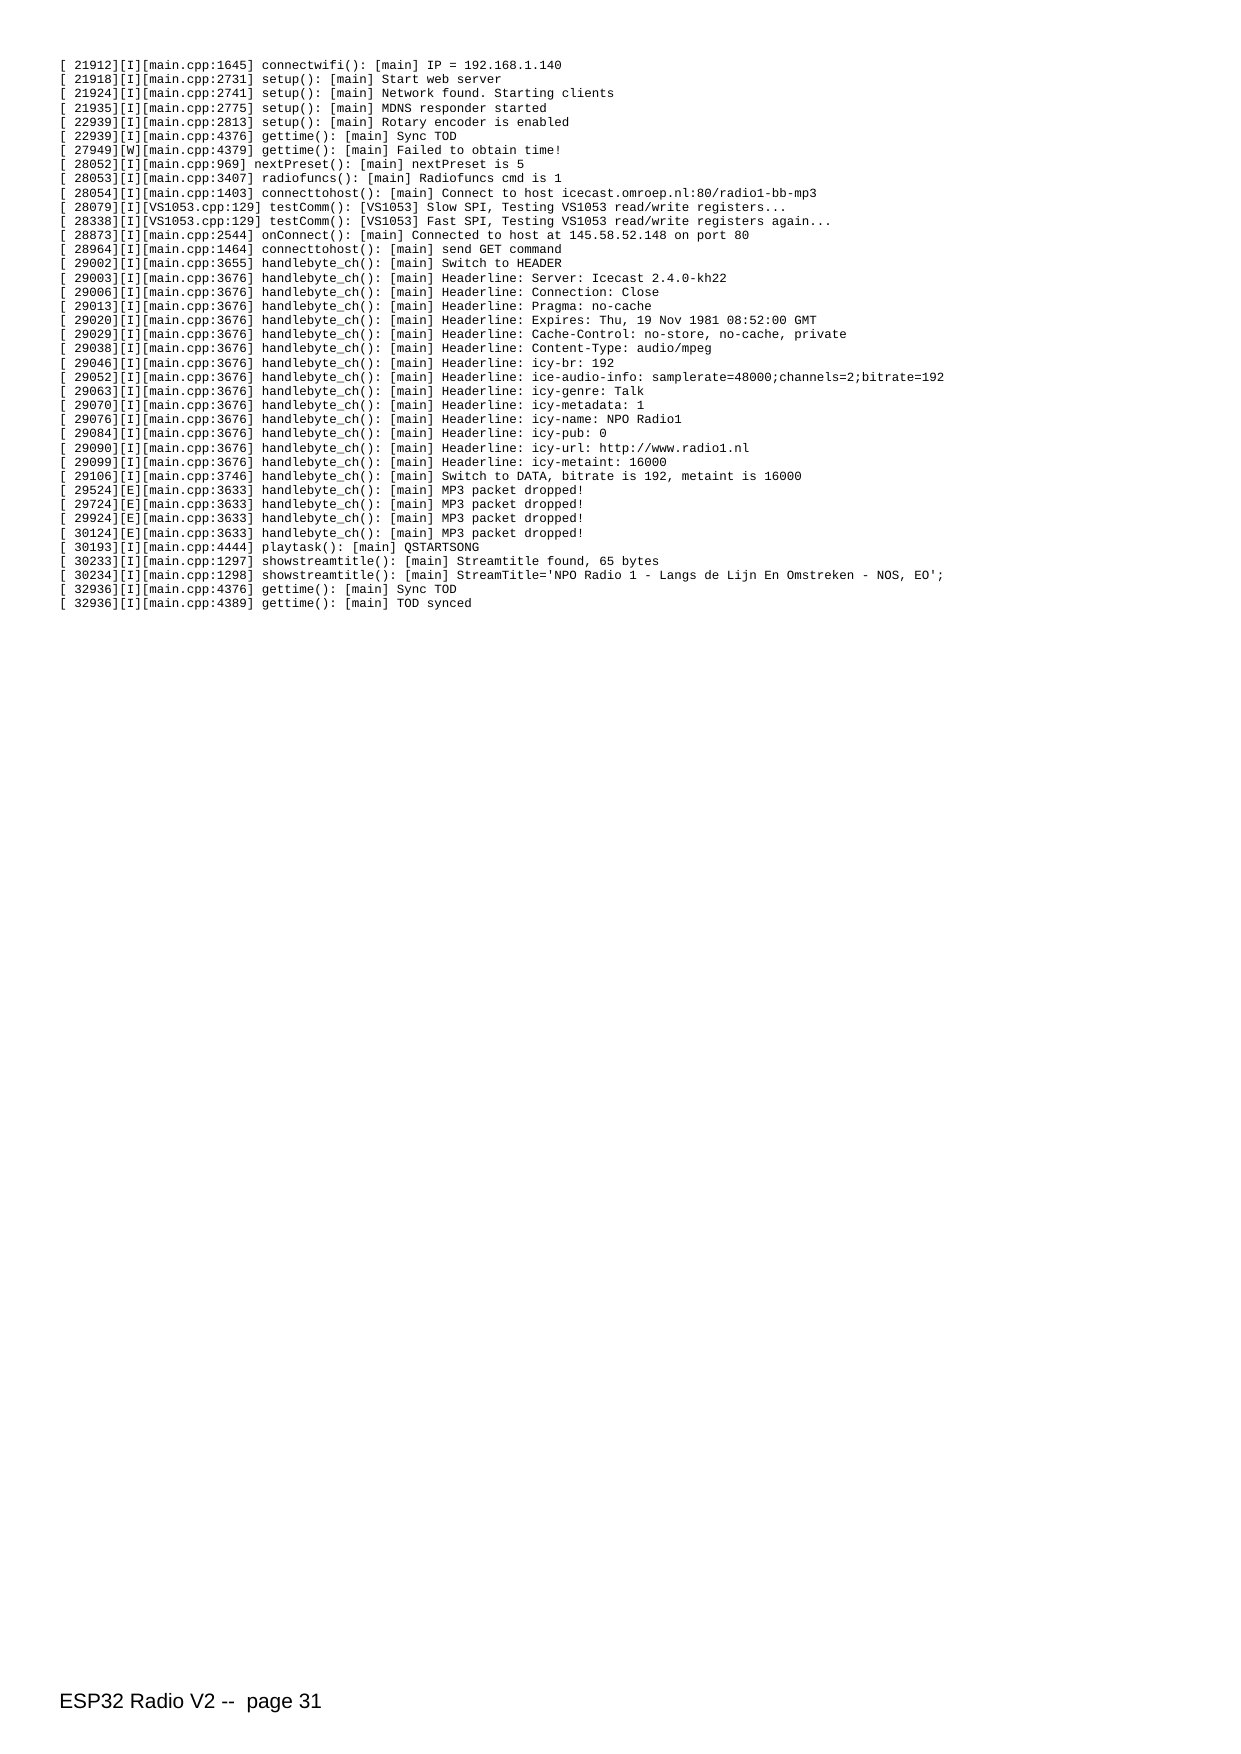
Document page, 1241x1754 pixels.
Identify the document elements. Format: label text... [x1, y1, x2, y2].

text [ 29070][I][main.cpp:3676] handlebyte_ch(): [main] Headerline: icy-metadata: 1 [59, 399, 1181, 413]
text [ 28079][I][VS1053.cpp:129] testComm(): [VS1053] Slow SPI, Testing VS1053 read/write registers... [59, 201, 1181, 215]
text [ 29038][I][main.cpp:3676] handlebyte_ch(): [main] Headerline: Content-Type: audio/mpeg [59, 342, 1181, 357]
text [ 29006][I][main.cpp:3676] handlebyte_ch(): [main] Headerline: Connection: Close [59, 286, 1181, 300]
text [ 29020][I][main.cpp:3676] handlebyte_ch(): [main] Headerline: Expires: Thu, 19 Nov 1981 08:52:00 GMT [59, 314, 1181, 328]
text [ 28964][I][main.cpp:1464] connecttohost(): [main] send GET command [59, 243, 1181, 257]
text [ 21912][I][main.cpp:1645] connectwifi(): [main] IP = 192.168.1.140 [59, 59, 1181, 73]
text [ 30193][I][main.cpp:4444] playtask(): [main] QSTARTSONG [59, 541, 1181, 555]
text [ 28053][I][main.cpp:3407] radiofuncs(): [main] Radiofuncs cmd is 1 [59, 172, 1181, 187]
text [ 32936][I][main.cpp:4376] gettime(): [main] Sync TOD [59, 583, 1181, 597]
text [ 28873][I][main.cpp:2544] onConnect(): [main] Connected to host at 145.58.52.148 on port 80 [59, 229, 1181, 243]
text [ 27949][W][main.cpp:4379] gettime(): [main] Failed to obtain time! [59, 144, 1181, 158]
text [ 21924][I][main.cpp:2741] setup(): [main] Network found. Starting clients [59, 87, 1181, 102]
text [ 29046][I][main.cpp:3676] handlebyte_ch(): [main] Headerline: icy-br: 192 [59, 357, 1181, 371]
text [ 28054][I][main.cpp:1403] connecttohost(): [main] Connect to host icecast.omroep.nl:80/radio1-bb-mp3 [59, 187, 1181, 201]
text [ 22939][I][main.cpp:2813] setup(): [main] Rotary encoder is enabled [59, 116, 1181, 130]
text [ 29924][E][main.cpp:3633] handlebyte_ch(): [main] MP3 packet dropped! [59, 512, 1181, 527]
text [ 30124][E][main.cpp:3633] handlebyte_ch(): [main] MP3 packet dropped! [59, 527, 1181, 541]
text [ 29052][I][main.cpp:3676] handlebyte_ch(): [main] Headerline: ice-audio-info: samplerate=48000;channels=2;bitrate=192 [59, 371, 1181, 385]
text [ 30233][I][main.cpp:1297] showstreamtitle(): [main] Streamtitle found, 65 bytes [59, 555, 1181, 569]
text [ 29524][E][main.cpp:3633] handlebyte_ch(): [main] MP3 packet dropped! [59, 484, 1181, 498]
text [ 29063][I][main.cpp:3676] handlebyte_ch(): [main] Headerline: icy-genre: Talk [59, 385, 1181, 399]
text [ 29002][I][main.cpp:3655] handlebyte_ch(): [main] Switch to HEADER [59, 257, 1181, 272]
text [ 30234][I][main.cpp:1298] showstreamtitle(): [main] StreamTitle='NPO Radio 1 - Langs de Lijn En Omstreken - NOS, EO'; [59, 569, 1181, 583]
text [ 21918][I][main.cpp:2731] setup(): [main] Start web server [59, 73, 1181, 87]
text [ 28052][I][main.cpp:969] nextPreset(): [main] nextPreset is 5 [59, 158, 1181, 172]
text [ 29099][I][main.cpp:3676] handlebyte_ch(): [main] Headerline: icy-metaint: 16000 [59, 456, 1181, 470]
text [ 29090][I][main.cpp:3676] handlebyte_ch(): [main] Headerline: icy-url: http://www.radio1.nl [59, 442, 1181, 456]
text [ 29003][I][main.cpp:3676] handlebyte_ch(): [main] Headerline: Server: Icecast 2.4.0-kh22 [59, 272, 1181, 286]
text [ 29724][E][main.cpp:3633] handlebyte_ch(): [main] MP3 packet dropped! [59, 498, 1181, 512]
text [ 32936][I][main.cpp:4389] gettime(): [main] TOD synced [59, 597, 1181, 612]
text [ 29076][I][main.cpp:3676] handlebyte_ch(): [main] Headerline: icy-name: NPO Radio1 [59, 413, 1181, 427]
text [ 29106][I][main.cpp:3746] handlebyte_ch(): [main] Switch to DATA, bitrate is 192, metaint is 16000 [59, 470, 1181, 484]
text [ 29013][I][main.cpp:3676] handlebyte_ch(): [main] Headerline: Pragma: no-cache [59, 300, 1181, 314]
text [ 21935][I][main.cpp:2775] setup(): [main] MDNS responder started [59, 102, 1181, 116]
text [ 29029][I][main.cpp:3676] handlebyte_ch(): [main] Headerline: Cache-Control: no-store, no-cache, private [59, 328, 1181, 342]
text [ 28338][I][VS1053.cpp:129] testComm(): [VS1053] Fast SPI, Testing VS1053 read/write registers again... [59, 215, 1181, 229]
text [ 22939][I][main.cpp:4376] gettime(): [main] Sync TOD [59, 130, 1181, 144]
text [ 29084][I][main.cpp:3676] handlebyte_ch(): [main] Headerline: icy-pub: 0 [59, 427, 1181, 442]
